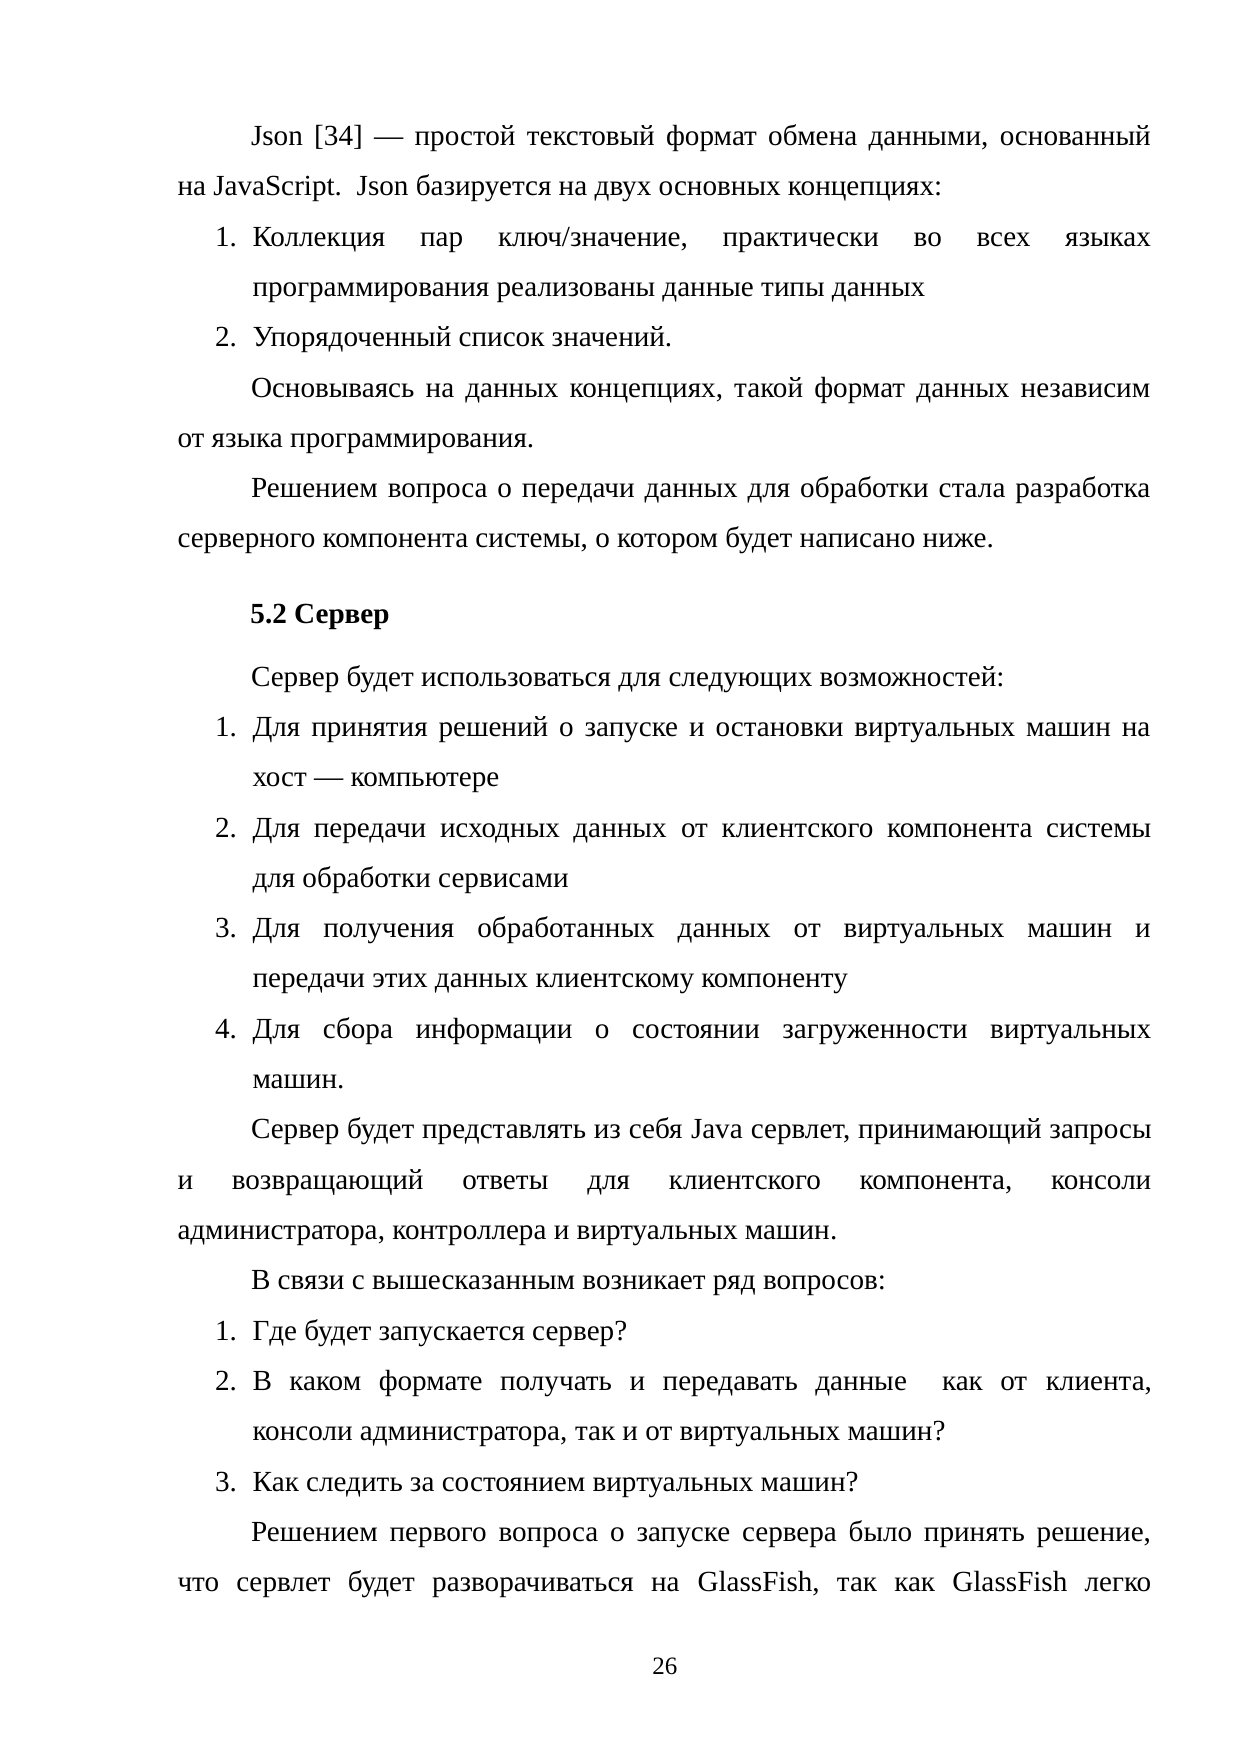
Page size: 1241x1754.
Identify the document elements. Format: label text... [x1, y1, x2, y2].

list Где будет запускается сервер? [215, 1313, 1152, 1346]
text Сервер будет использоваться для следующих возможностей: [177, 659, 1152, 692]
text В связи с вышесказанным возникает ряд вопросов: [177, 1262, 1152, 1296]
text Основываясь на данных концепциях, такой формат данных независим от языка программирования. [177, 370, 1152, 453]
list Упорядоченный список значений. [215, 319, 1152, 353]
list Как следить за состоянием виртуальных машин? [215, 1464, 1152, 1497]
text Сервер будет представлять из себя Java сервлет, принимающий запросы и возвращающий ответы для клиентского компонента, консоли администратора, контроллера и виртуальных машин. [177, 1112, 1152, 1246]
list Для принятия решений о запуске и остановки виртуальных машин на хост — компьютере [215, 709, 1152, 793]
list В каком формате получать и передавать данные как от клиента, консоли администратора, так и от виртуальных машин? [215, 1363, 1152, 1447]
text Решением первого вопроса о запуске сервера было принять решение, что сервлет будет разворачиваться на GlassFish, так как GlassFish легко [177, 1514, 1152, 1598]
subtitle 5.2 Сервер [177, 596, 1152, 629]
text Решением вопроса о передачи данных для обработки стала разработка серверного компонента системы, о котором будет написано ниже. [177, 470, 1152, 554]
list Для получения обработанных данных от виртуальных машин и передачи этих данных клиентскому компоненту [215, 910, 1152, 994]
text Json [34] — простой текстовый формат обмена данными, основанный на JavaScript. Json базируется на двух основных концепциях: [177, 118, 1152, 202]
list Для передачи исходных данных от клиентского компонента системы для обработки сервисами [215, 810, 1152, 893]
list Коллекция пар ключ/значение, практически во всех языках программирования реализованы данные типы данных [215, 219, 1152, 303]
list Для сбора информации о состоянии загруженности виртуальных машин. [215, 1011, 1152, 1095]
